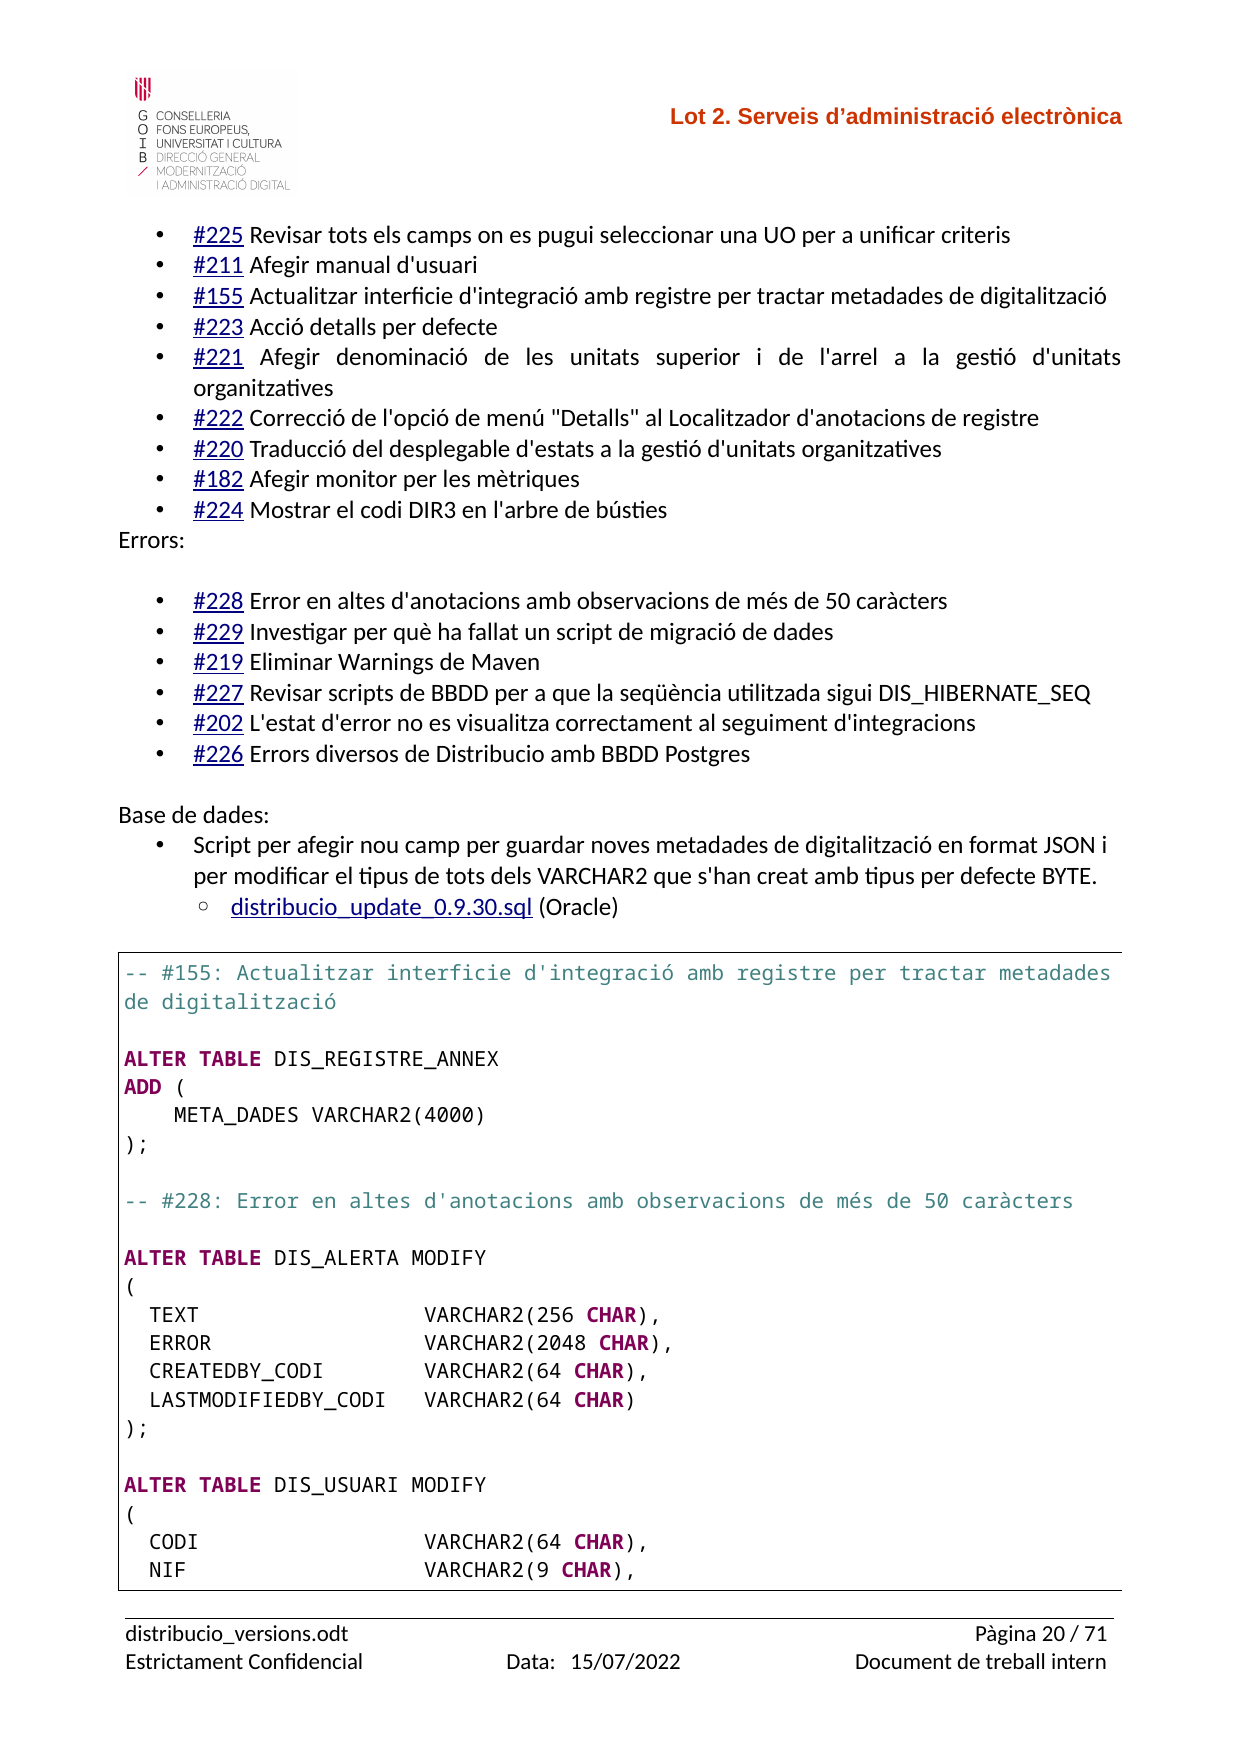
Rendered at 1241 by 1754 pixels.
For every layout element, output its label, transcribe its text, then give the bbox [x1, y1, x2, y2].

list #228 Error en altes d'anotacions amb observacions de més de 50 caràcters [156, 585, 1122, 616]
list #155 Actualitzar interficie d'integració amb registre per tractar metadades de digitalització [156, 280, 1122, 311]
text Errors: [118, 524, 1122, 555]
list #225 Revisar tots els camps on es pugui seleccionar una UO per a unificar criteris [156, 219, 1122, 250]
list #226 Errors diversos de Distribucio amb BBDD Postgres [156, 738, 1122, 768]
list #229 Investigar per què ha fallat un script de migració de dades [156, 616, 1122, 646]
list Script per afegir nou camp per guardar noves metadades de digitalització en format JSON i per modificar el tipus de tots dels VARCHAR2 que s'han creat amb tipus per defecte BYTE. [156, 829, 1122, 891]
list #202 L'estat d'error no es visualitza correctament al seguiment d'integracions [156, 707, 1122, 738]
text Base de dades: [118, 799, 1122, 829]
list #224 Mostrar el codi DIR3 en l'arbre de bústies [156, 494, 1122, 524]
table_header -- #155: Actualitzar interficie d'integració amb registre per tractar metadades de digitalització ALTER TABLE DIS_REGISTRE_ANNEX ADD ( META_DADES VARCHAR2(4000) ); -- #228: Error en altes d'anotacions amb observacions de més de 50 caràcters ALTER TABLE DIS_ALERTA MODIFY ( TEXT VARCHAR2(256 CHAR), ERROR VARCHAR2(2048 CHAR), CREATEDBY_CODI VARCHAR2(64 CHAR), LASTMODIFIEDBY_CODI VARCHAR2(64 CHAR) ); ALTER TABLE DIS_USUARI MODIFY ( CODI VARCHAR2(64 CHAR), NIF VARCHAR2(9 CHAR), [119, 953, 1122, 1590]
picture [126, 70, 299, 197]
list #221 Afegir denominació de les unitats superior i de l'arrel a la gestió d'unitats organitzatives [156, 341, 1122, 402]
list #227 Revisar scripts de BBDD per a que la seqüència utilitzada sigui DIS_HIBERNATE_SEQ [156, 677, 1122, 707]
list #182 Afegir monitor per les mètriques [156, 463, 1122, 494]
list #223 Acció detalls per defecte [156, 311, 1122, 341]
list #222 Correcció de l'opció de menú "Detalls" al Localitzador d'anotacions de registre [156, 402, 1122, 433]
list #211 Afegir manual d'usuari [156, 250, 1122, 280]
list #219 Eliminar Warnings de Maven [156, 646, 1122, 677]
list distribucio_update_0.9.30.sql (Oracle) [193, 891, 1122, 921]
list #220 Traducció del desplegable d'estats a la gestió d'unitats organitzatives [156, 433, 1122, 463]
